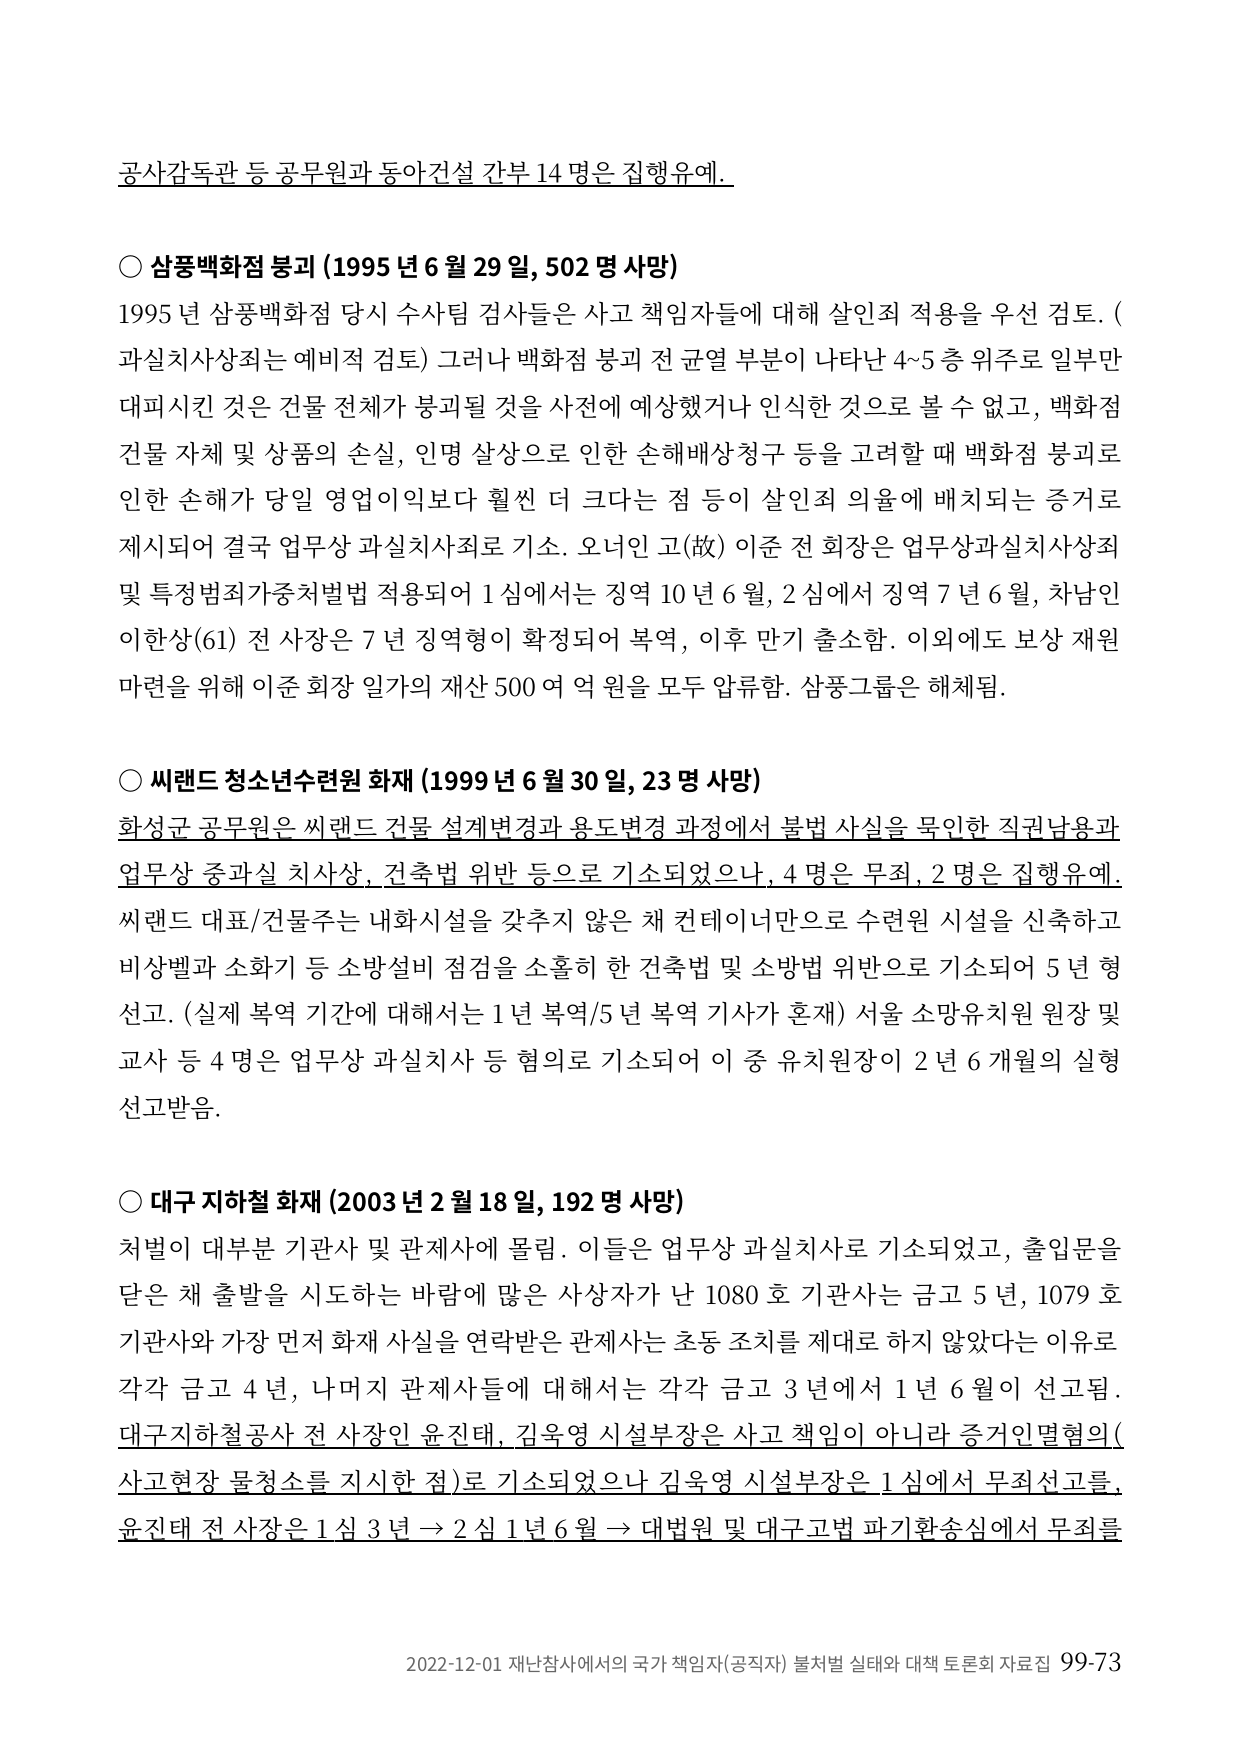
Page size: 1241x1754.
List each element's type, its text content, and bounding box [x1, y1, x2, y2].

text 공사감독관 등 공무원과 동아건설 간부 14명은 집행유예. [118, 154, 1122, 190]
text 1995년 삼풍백화점 당시 수사팀 검사들은 사고 책임자들에 대해 살인죄 적용을 우선 검토. (과실치사상죄는 예비적 검토) 그러나 백화점 붕괴 전 균열 부분이 나타난 4~5층 위주로 일부만 대피시킨 것은 건물 전체가 붕괴될 것을 사전에 예상했거나 인식한 것으로 볼 수 없고, 백화점 건물 자체 및 상품의 손실, 인명 살상으로 인한 손해배상청구 등을 고려할 때 백화점 붕괴로 인한 손해가 당일 영업이익보다 훨씬 더 크다는 점 등이 살인죄 의율에 배치되는 증거로 제시되어 결국 업무상 과실치사죄로 기소. 오너인 고(故) 이준 전 회장은 업무상과실치사상죄 및 특정범죄가중처벌법 적용되어 1심에서는 징역 10년 6월, 2심에서 징역 7년 6월, 차남인 이한상(61) 전 사장은 7년 징역형이 확정되어 복역, 이후 만기 출소함. 이외에도 보상 재원 마련을 위해 이준 회장 일가의 재산 500여 억 원을 모두 압류함. 삼풍그룹은 해체됨. [118, 294, 1122, 704]
text 화성군 공무원은 씨랜드 건물 설계변경과 용도변경 과정에서 불법 사실을 묵인한 직권남용과 업무상 중과실 치사상, 건축법 위반 등으로 기소되었으나, 4명은 무죄, 2명은 집행유예. 씨랜드 대표/건물주는 내화시설을 갖추지 않은 채 컨테이너만으로 수련원 시설을 신축하고 비상벨과 소화기 등 소방설비 점검을 소홀히 한 건축법 및 소방법 위반으로 기소되어 5년 형 선고. (실제 복역 기간에 대해서는 1년 복역/5년 복역 기사가 혼재) 서울 소망유치원 원장 및 교사 등 4명은 업무상 과실치사 등 혐의로 기소되어 이 중 유치원장이 2년 6개월의 실형 선고받음. [118, 808, 1122, 1124]
text ○ 대구 지하철 화재 (2003년 2월 18일, 192명 사망) [118, 1182, 1122, 1218]
text ○ 씨랜드 청소년수련원 화재 (1999년 6월30일, 23명 사망) [118, 761, 1122, 798]
text ○ 삼풍백화점 붕괴 (1995년 6월 29일, 502명 사망) [118, 247, 1122, 283]
text 처벌이 대부분 기관사 및 관제사에 몰림. 이들은 업무상 과실치사로 기소되었고, 출입문을 닫은 채 출발을 시도하는 바람에 많은 사상자가 난 1080호 기관사는 금고 5년, 1079호 기관사와 가장 먼저 화재 사실을 연락받은 관제사는 초동 조치를 제대로 하지 않았다는 이유로 각각 금고 4년, 나머지 관제사들에 대해서는 각각 금고 3년에서 1년 6월이 선고됨. 대구지하철공사 전 사장인 윤진태, 김욱영 시설부장은 사고 책임이 아니라 증거인멸혐의(사고현장 물청소를 지시한 점)로 기소되었으나 김욱영 시설부장은 1심에서 무죄선고를, 윤진태 전 사장은 1심 3년 → 2심 1년6월 → 대법원 및 대구고법 파기환송심에서 무죄를 [118, 1229, 1122, 1540]
